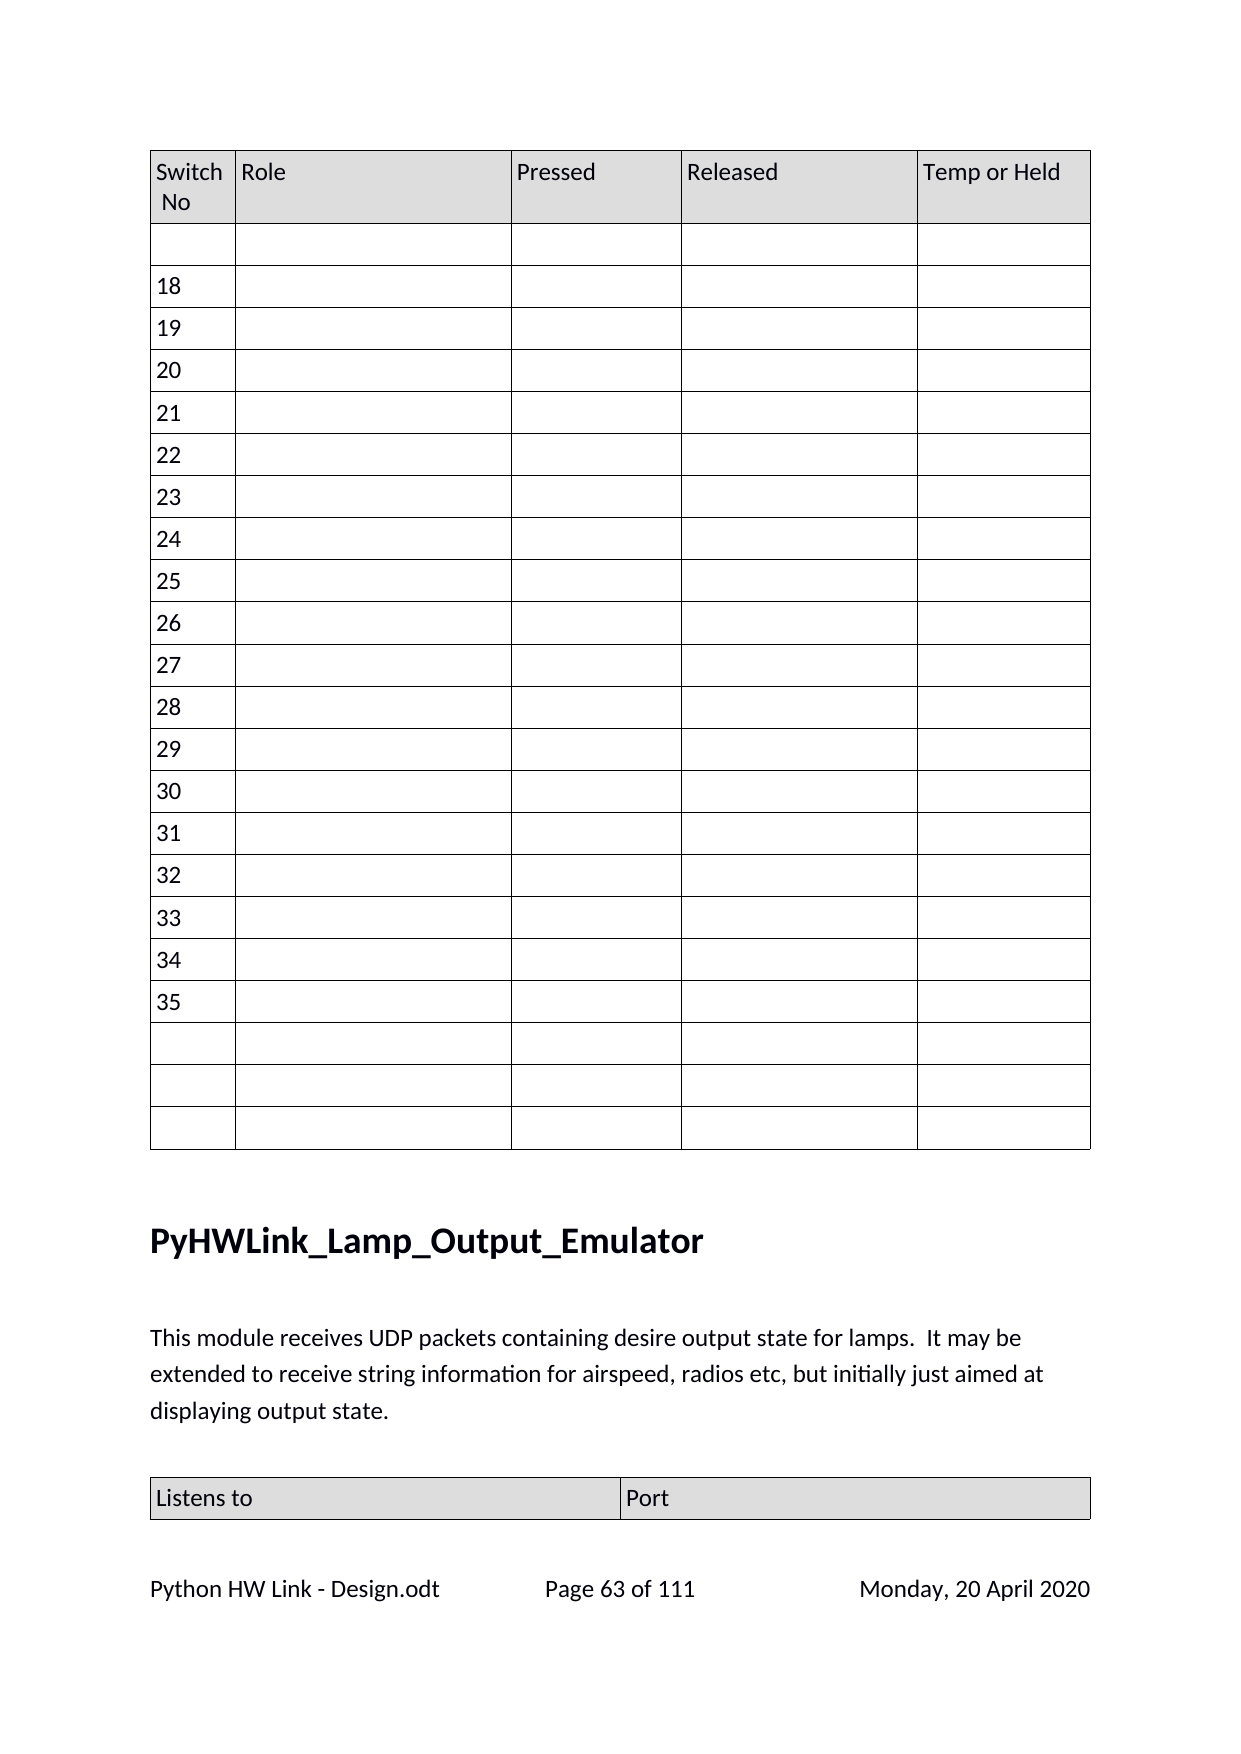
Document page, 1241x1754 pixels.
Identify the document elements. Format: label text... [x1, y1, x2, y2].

table_header Listens to [151, 1478, 620, 1519]
table_cell [918, 855, 1090, 896]
table_cell [512, 308, 681, 349]
table_cell [918, 981, 1090, 1022]
table_cell [918, 308, 1090, 349]
table_cell [918, 560, 1090, 601]
table_cell 18 [151, 266, 235, 307]
table_cell [512, 981, 681, 1022]
table_cell [512, 602, 681, 643]
table_cell [918, 434, 1090, 475]
table_cell 32 [151, 855, 235, 896]
table_cell [512, 434, 681, 475]
table_cell [151, 1065, 235, 1106]
table_cell [512, 224, 681, 265]
table_cell [682, 308, 917, 349]
table_cell [512, 392, 681, 433]
table_cell 22 [151, 434, 235, 475]
table_cell [512, 813, 681, 854]
table_cell [682, 729, 917, 770]
table_cell [151, 224, 235, 265]
table_cell [918, 224, 1090, 265]
table_cell [236, 350, 511, 391]
table_cell [236, 434, 511, 475]
table_cell 26 [151, 602, 235, 643]
table_header Port [621, 1478, 1090, 1519]
table_cell [918, 897, 1090, 938]
table_cell [236, 729, 511, 770]
table_cell [682, 645, 917, 686]
table_cell [236, 392, 511, 433]
table_cell [512, 939, 681, 980]
table_cell 27 [151, 645, 235, 686]
table_cell [682, 1107, 917, 1148]
table_cell [682, 602, 917, 643]
table_cell [236, 1023, 511, 1064]
table_cell [236, 476, 511, 517]
table_cell [918, 813, 1090, 854]
table_cell [236, 266, 511, 307]
table_cell [512, 687, 681, 728]
table_cell [512, 1065, 681, 1106]
table_cell [682, 813, 917, 854]
table_cell [236, 518, 511, 559]
table_cell [918, 518, 1090, 559]
table_cell [236, 687, 511, 728]
table_cell 35 [151, 981, 235, 1022]
table_cell [236, 1065, 511, 1106]
table_cell [512, 771, 681, 812]
table_cell [918, 602, 1090, 643]
table_cell [918, 729, 1090, 770]
table_cell [512, 855, 681, 896]
table_cell [512, 645, 681, 686]
table_cell 34 [151, 939, 235, 980]
text This module receives UDP packets containing desire output state for lamps. It may be extended to receive string information for airspeed, radios etc, but initially just aimed at displaying output state. [150, 1322, 1090, 1426]
table_cell [512, 897, 681, 938]
table_cell 19 [151, 308, 235, 349]
table_cell 28 [151, 687, 235, 728]
table_cell [236, 602, 511, 643]
table_cell [682, 266, 917, 307]
table_cell [682, 687, 917, 728]
table_cell [682, 855, 917, 896]
table_cell 21 [151, 392, 235, 433]
table_cell [236, 308, 511, 349]
table_cell [151, 1023, 235, 1064]
table_cell [918, 1107, 1090, 1148]
table_cell [236, 981, 511, 1022]
table_cell [512, 1023, 681, 1064]
table_cell [682, 1065, 917, 1106]
table_cell [918, 476, 1090, 517]
table_cell [236, 813, 511, 854]
table_cell [236, 1107, 511, 1148]
table_cell [918, 771, 1090, 812]
table_cell 30 [151, 771, 235, 812]
table_cell [682, 350, 917, 391]
table_cell [236, 224, 511, 265]
table_cell [236, 939, 511, 980]
table_cell 29 [151, 729, 235, 770]
table_cell [918, 392, 1090, 433]
table_cell 33 [151, 897, 235, 938]
table_cell [682, 560, 917, 601]
table_header Pressed [512, 151, 681, 223]
table_cell [682, 939, 917, 980]
table_header Switch No [151, 151, 235, 223]
table_cell [512, 1107, 681, 1148]
table_cell [918, 645, 1090, 686]
table_header Released [682, 151, 917, 223]
table_cell [512, 729, 681, 770]
table_cell [236, 897, 511, 938]
table_cell [918, 1065, 1090, 1106]
table_cell [682, 518, 917, 559]
subtitle PyHWLink_Lamp_Output_Emulator [150, 1217, 1090, 1262]
table_cell 20 [151, 350, 235, 391]
table_cell 24 [151, 518, 235, 559]
table_cell [918, 350, 1090, 391]
table_cell [236, 645, 511, 686]
table_cell 23 [151, 476, 235, 517]
table_cell [682, 981, 917, 1022]
table_cell [682, 1023, 917, 1064]
table_cell [512, 518, 681, 559]
table_cell [512, 350, 681, 391]
table_header Temp or Held [918, 151, 1090, 223]
table_cell [682, 771, 917, 812]
table_cell 31 [151, 813, 235, 854]
table_cell [236, 771, 511, 812]
table_cell [682, 476, 917, 517]
table_cell [682, 897, 917, 938]
table_cell [682, 392, 917, 433]
table_cell [918, 1023, 1090, 1064]
table_cell [682, 434, 917, 475]
table_cell [151, 1107, 235, 1148]
table_cell [918, 687, 1090, 728]
table_cell [918, 266, 1090, 307]
table_header Role [236, 151, 511, 223]
table_cell [236, 855, 511, 896]
table_cell 25 [151, 560, 235, 601]
table_cell [682, 224, 917, 265]
table_cell [512, 266, 681, 307]
table_cell [512, 560, 681, 601]
table_cell [512, 476, 681, 517]
table_cell [918, 939, 1090, 980]
table_cell [236, 560, 511, 601]
